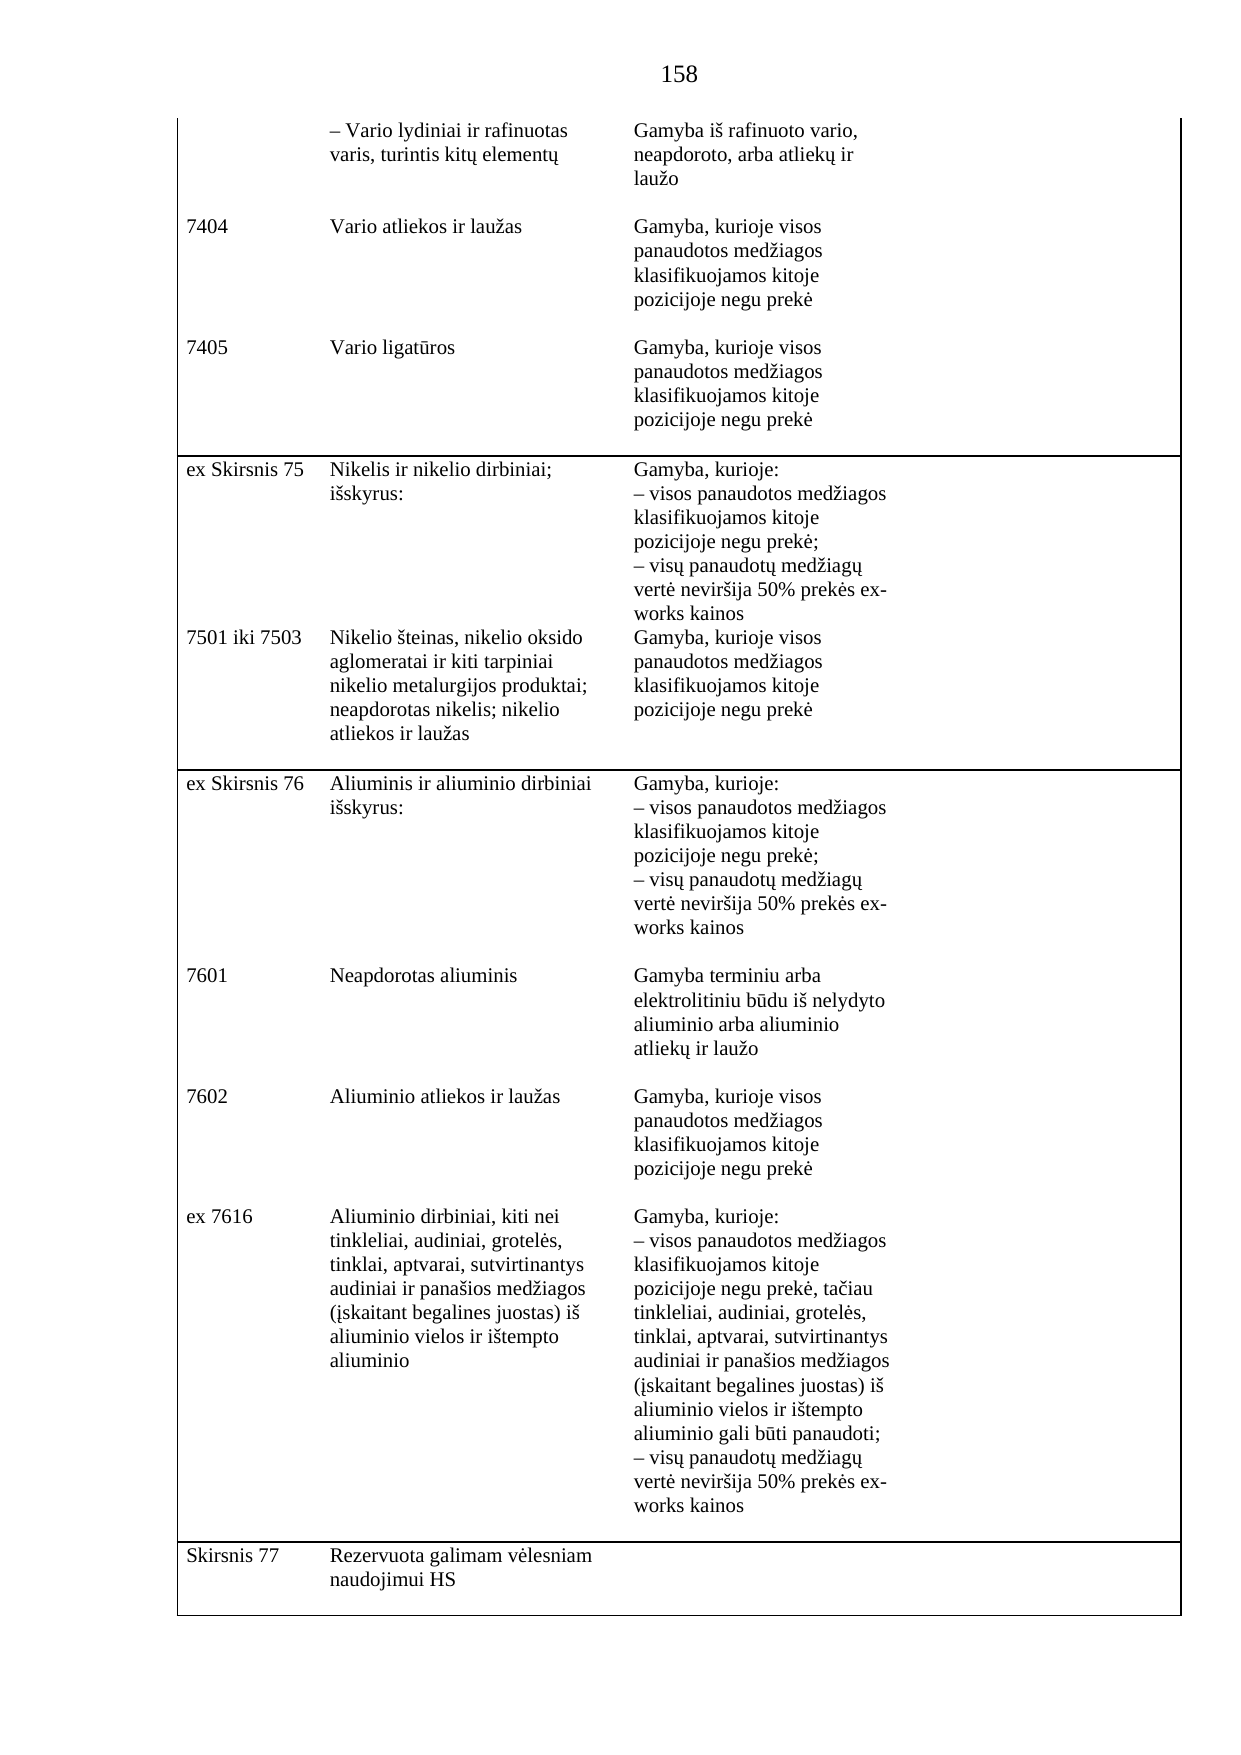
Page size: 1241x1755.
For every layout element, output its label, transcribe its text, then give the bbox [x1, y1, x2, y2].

table_cell Gamyba, kurioje: – visos panaudotos medžiagos klasifikuojamos kitoje pozicijoje negu prekė; [625, 457, 906, 553]
table_cell 7405 [178, 335, 321, 455]
table_cell Vario atliekos ir laužas [321, 214, 625, 335]
table_cell – Vario lydiniai ir rafinuotas varis, turintis kitų elementų [321, 118, 625, 214]
table_cell Aliuminis ir aliuminio dirbiniai išskyrus: [321, 771, 625, 867]
table_cell Vario ligatūros [321, 335, 625, 455]
table_cell 7501 iki 7503 [178, 625, 321, 769]
table_cell [906, 625, 1180, 769]
table_cell [906, 964, 1180, 1084]
table_cell Gamyba, kurioje: – visos panaudotos medžiagos klasifikuojamos kitoje pozicijoje negu prekė, tačiau tinkleliai, audiniai, grotelės, tinklai, aptvarai, sutvirtinantys audiniai ir panašios medžiagos (įskaitant begalines juostas) iš aliuminio vielos ir ištempto aliuminio gali būti panaudoti; [625, 1204, 906, 1445]
table_cell ex Skirsnis 76 [178, 771, 321, 867]
table_cell Skirsnis 77 [178, 1543, 321, 1615]
table_cell Gamyba, kurioje visos panaudotos medžiagos klasifikuojamos kitoje pozicijoje negu prekė [625, 1084, 906, 1204]
table_cell [321, 553, 625, 625]
table_cell Gamyba, kurioje visos panaudotos medžiagos klasifikuojamos kitoje pozicijoje negu prekė [625, 335, 906, 455]
table_cell Aliuminio atliekos ir laužas [321, 1084, 625, 1204]
table_cell [906, 553, 1180, 625]
table_cell [178, 118, 321, 214]
table_cell – visų panaudotų medžiagų vertė neviršija 50% prekės ex-works kainos [625, 553, 906, 625]
table_cell Gamyba, kurioje visos panaudotos medžiagos klasifikuojamos kitoje pozicijoje negu prekė [625, 625, 906, 769]
table_cell Gamyba terminiu arba elektrolitiniu būdu iš nelydyto aliuminio arba aliuminio atliekų ir laužo [625, 964, 906, 1084]
table_cell Rezervuota galimam vėlesniam naudojimui HS [321, 1543, 625, 1615]
table_cell [906, 771, 1180, 867]
table_cell Gamyba iš rafinuoto vario, neapdoroto, arba atliekų ir laužo [625, 118, 906, 214]
table_cell [906, 1204, 1180, 1445]
table_cell [178, 867, 321, 963]
table_cell Nikelis ir nikelio dirbiniai; išskyrus: [321, 457, 625, 553]
table_cell [906, 457, 1180, 553]
table_cell – visų panaudotų medžiagų vertė neviršija 50% prekės ex-works kainos [625, 1445, 906, 1541]
table_cell Nikelio šteinas, nikelio oksido aglomeratai ir kiti tarpiniai nikelio metalurgijos produktai; neapdorotas nikelis; nikelio atliekos ir laužas [321, 625, 625, 769]
table_cell [906, 1543, 1180, 1615]
table_cell [906, 118, 1180, 214]
table_cell Neapdorotas aliuminis [321, 964, 625, 1084]
table_cell ex 7616 [178, 1204, 321, 1445]
table_cell [906, 1445, 1180, 1541]
table_cell – visų panaudotų medžiagų vertė neviršija 50% prekės ex-works kainos [625, 867, 906, 963]
table_cell 7602 [178, 1084, 321, 1204]
table_cell 7404 [178, 214, 321, 335]
table_cell Gamyba, kurioje visos panaudotos medžiagos klasifikuojamos kitoje pozicijoje negu prekė [625, 214, 906, 335]
table_cell [625, 1543, 906, 1615]
table_cell [906, 867, 1180, 963]
table_cell [178, 553, 321, 625]
table_cell Aliuminio dirbiniai, kiti nei tinkleliai, audiniai, grotelės, tinklai, aptvarai, sutvirtinantys audiniai ir panašios medžiagos (įskaitant begalines juostas) iš aliuminio vielos ir ištempto aliuminio [321, 1204, 625, 1445]
table_cell Gamyba, kurioje: – visos panaudotos medžiagos klasifikuojamos kitoje pozicijoje negu prekė; [625, 771, 906, 867]
table_cell [906, 214, 1180, 335]
table_cell ex Skirsnis 75 [178, 457, 321, 553]
table_cell [178, 1445, 321, 1541]
table_cell [321, 867, 625, 963]
table_cell 7601 [178, 964, 321, 1084]
table_cell [906, 335, 1180, 455]
table_cell [321, 1445, 625, 1541]
table_cell [906, 1084, 1180, 1204]
